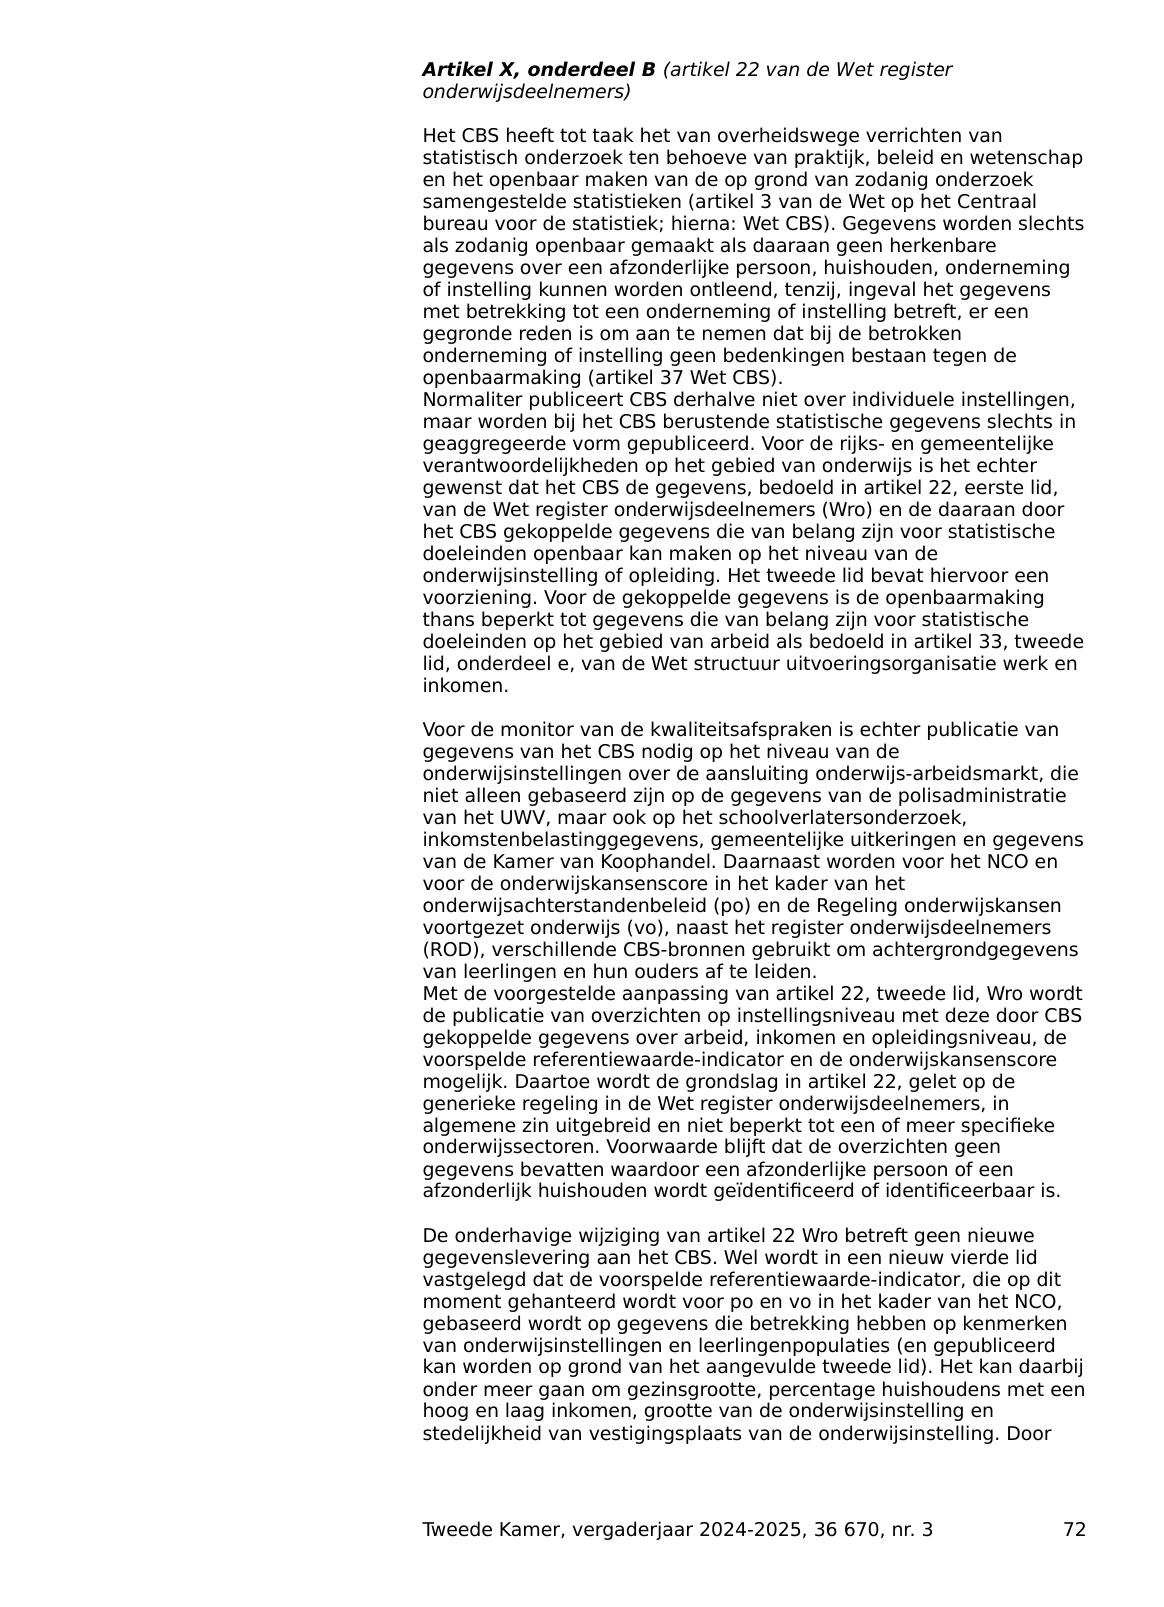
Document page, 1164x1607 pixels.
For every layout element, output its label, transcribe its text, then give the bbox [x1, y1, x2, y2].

text Voor de monitor van de kwaliteitsafspraken is echter publicatie van gegevens van het CBS nodig op het niveau van de onderwijsinstellingen over de aansluiting onderwijs-arbeidsmarkt, die niet alleen gebaseerd zijn op de gegevens van de polisadministratie van het UWV, maar ook op het schoolverlatersonderzoek, inkomstenbelastinggegevens, gemeentelijke uitkeringen en gegevens van de Kamer van Koophandel. Daarnaast worden voor het NCO en voor de onderwijskansenscore in het kader van het onderwijsachterstandenbeleid (po) en de Regeling onderwijskansen voortgezet onderwijs (vo), naast het register onderwijsdeelnemers (ROD), verschillende CBS-bronnen gebruikt om achtergrondgegevens van leerlingen en hun ouders af te leiden. [422, 719, 1087, 983]
text Met de voorgestelde aanpassing van artikel 22, tweede lid, Wro wordt de publicatie van overzichten op instellingsniveau met deze door CBS gekoppelde gegevens over arbeid, inkomen en opleidingsniveau, de voorspelde referentiewaarde-indicator en de onderwijskansenscore mogelijk. Daartoe wordt de grondslag in artikel 22, gelet op de generieke regeling in de Wet register onderwijsdeelnemers, in algemene zin uitgebreid en niet beperkt tot een of meer specifieke onderwijssectoren. Voorwaarde blijft dat de overzichten geen gegevens bevatten waardoor een afzonderlijke persoon of een afzonderlijk huishouden wordt geïdentificeerd of identificeerbaar is. [422, 983, 1087, 1202]
text De onderhavige wijziging van artikel 22 Wro betreft geen nieuwe gegevenslevering aan het CBS. Wel wordt in een nieuw vierde lid vastgelegd dat de voorspelde referentiewaarde-indicator, die op dit moment gehanteerd wordt voor po en vo in het kader van het NCO, gebaseerd wordt op gegevens die betrekking hebben op kenmerken van onderwijsinstellingen en leerlingenpopulaties (en gepubliceerd kan worden op grond van het aangevulde tweede lid). Het kan daarbij onder meer gaan om gezinsgrootte, percentage huishoudens met een hoog en laag inkomen, grootte van de onderwijsinstelling en stedelijkheid van vestigingsplaats van de onderwijsinstelling. Door [422, 1224, 1087, 1444]
text Normaliter publiceert CBS derhalve niet over individuele instellingen, maar worden bij het CBS berustende statistische gegevens slechts in geaggregeerde vorm gepubliceerd. Voor de rijks- en gemeentelijke verantwoordelijkheden op het gebied van onderwijs is het echter gewenst dat het CBS de gegevens, bedoeld in artikel 22, eerste lid, van de Wet register onderwijsdeelnemers (Wro) en de daaraan door het CBS gekoppelde gegevens die van belang zijn voor statistische doeleinden openbaar kan maken op het niveau van de onderwijsinstelling of opleiding. Het tweede lid bevat hiervoor een voorziening. Voor de gekoppelde gegevens is de openbaarmaking thans beperkt tot gegevens die van belang zijn voor statistische doeleinden op het gebied van arbeid als bedoeld in artikel 33, tweede lid, onderdeel e, van de Wet structuur uitvoeringsorganisatie werk en inkomen. [422, 389, 1087, 697]
text Het CBS heeft tot taak het van overheidswege verrichten van statistisch onderzoek ten behoeve van praktijk, beleid en wetenschap en het openbaar maken van de op grond van zodanig onderzoek samengestelde statistieken (artikel 3 van de Wet op het Centraal bureau voor de statistiek; hierna: Wet CBS). Gegevens worden slechts als zodanig openbaar gemaakt als daaraan geen herkenbare gegevens over een afzonderlijke persoon, huishouden, onderneming of instelling kunnen worden ontleend, tenzij, ingeval het gegevens met betrekking tot een onderneming of instelling betreft, er een gegronde reden is om aan te nemen dat bij de betrokken onderneming of instelling geen bedenkingen bestaan tegen de openbaarmaking (artikel 37 Wet CBS). [422, 125, 1087, 389]
subtitle Artikel X, onderdeel B (artikel 22 van de Wet register onderwijsdeelnemers) [422, 59, 1087, 103]
